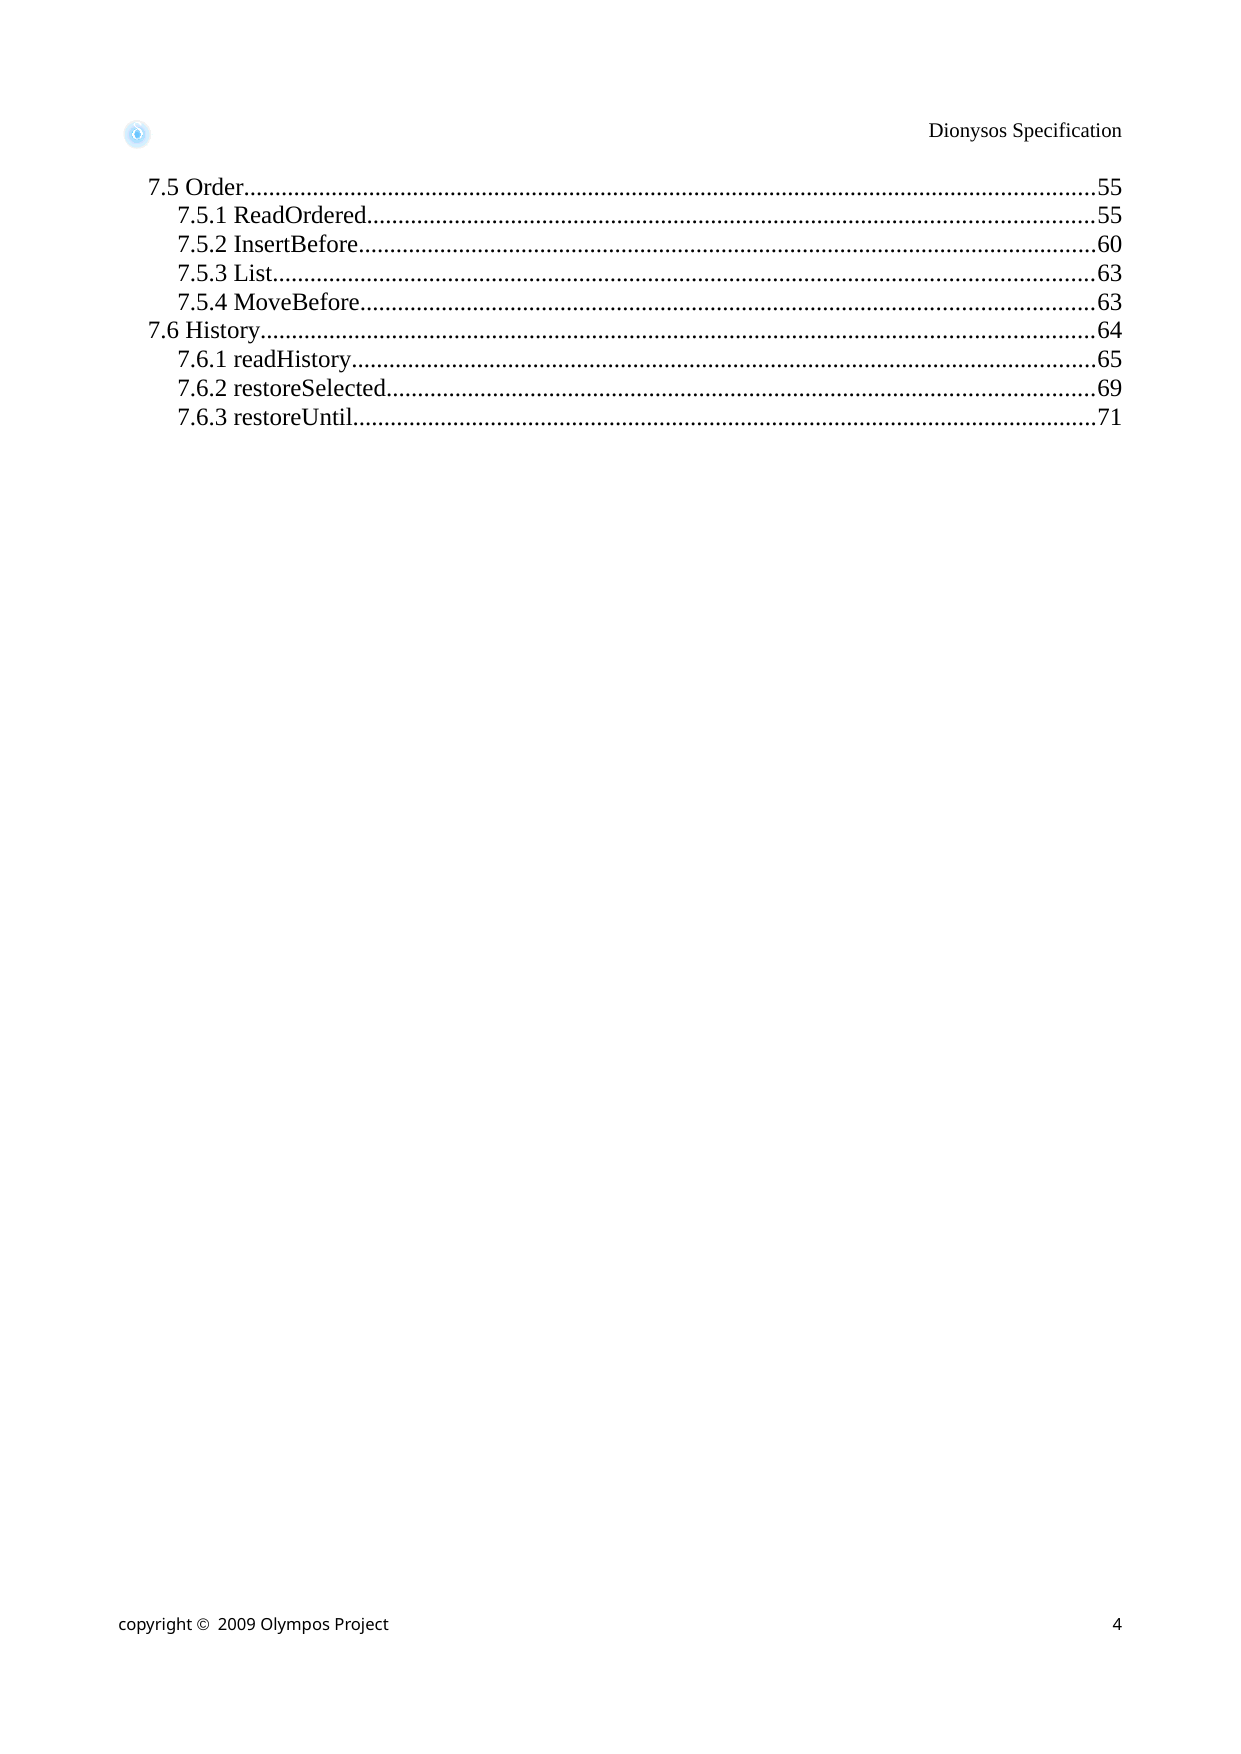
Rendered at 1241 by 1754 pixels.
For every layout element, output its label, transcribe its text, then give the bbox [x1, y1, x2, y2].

text 7.5 Order 55 [148, 172, 1122, 200]
text 7.6.3 restoreUntil 71 [177, 402, 1122, 430]
text 7.5.3 List 63 [177, 258, 1122, 287]
text 7.5.2 InsertBefore 60 [177, 229, 1122, 258]
text 7.6.1 readHistory 65 [177, 344, 1122, 373]
picture [122, 118, 154, 149]
text 7.6.2 restoreSelected 69 [177, 373, 1122, 402]
text 7.5.1 ReadOrdered 55 [177, 200, 1122, 229]
text 7.6 History 64 [148, 315, 1122, 344]
text 7.5.4 MoveBefore 63 [177, 287, 1122, 315]
